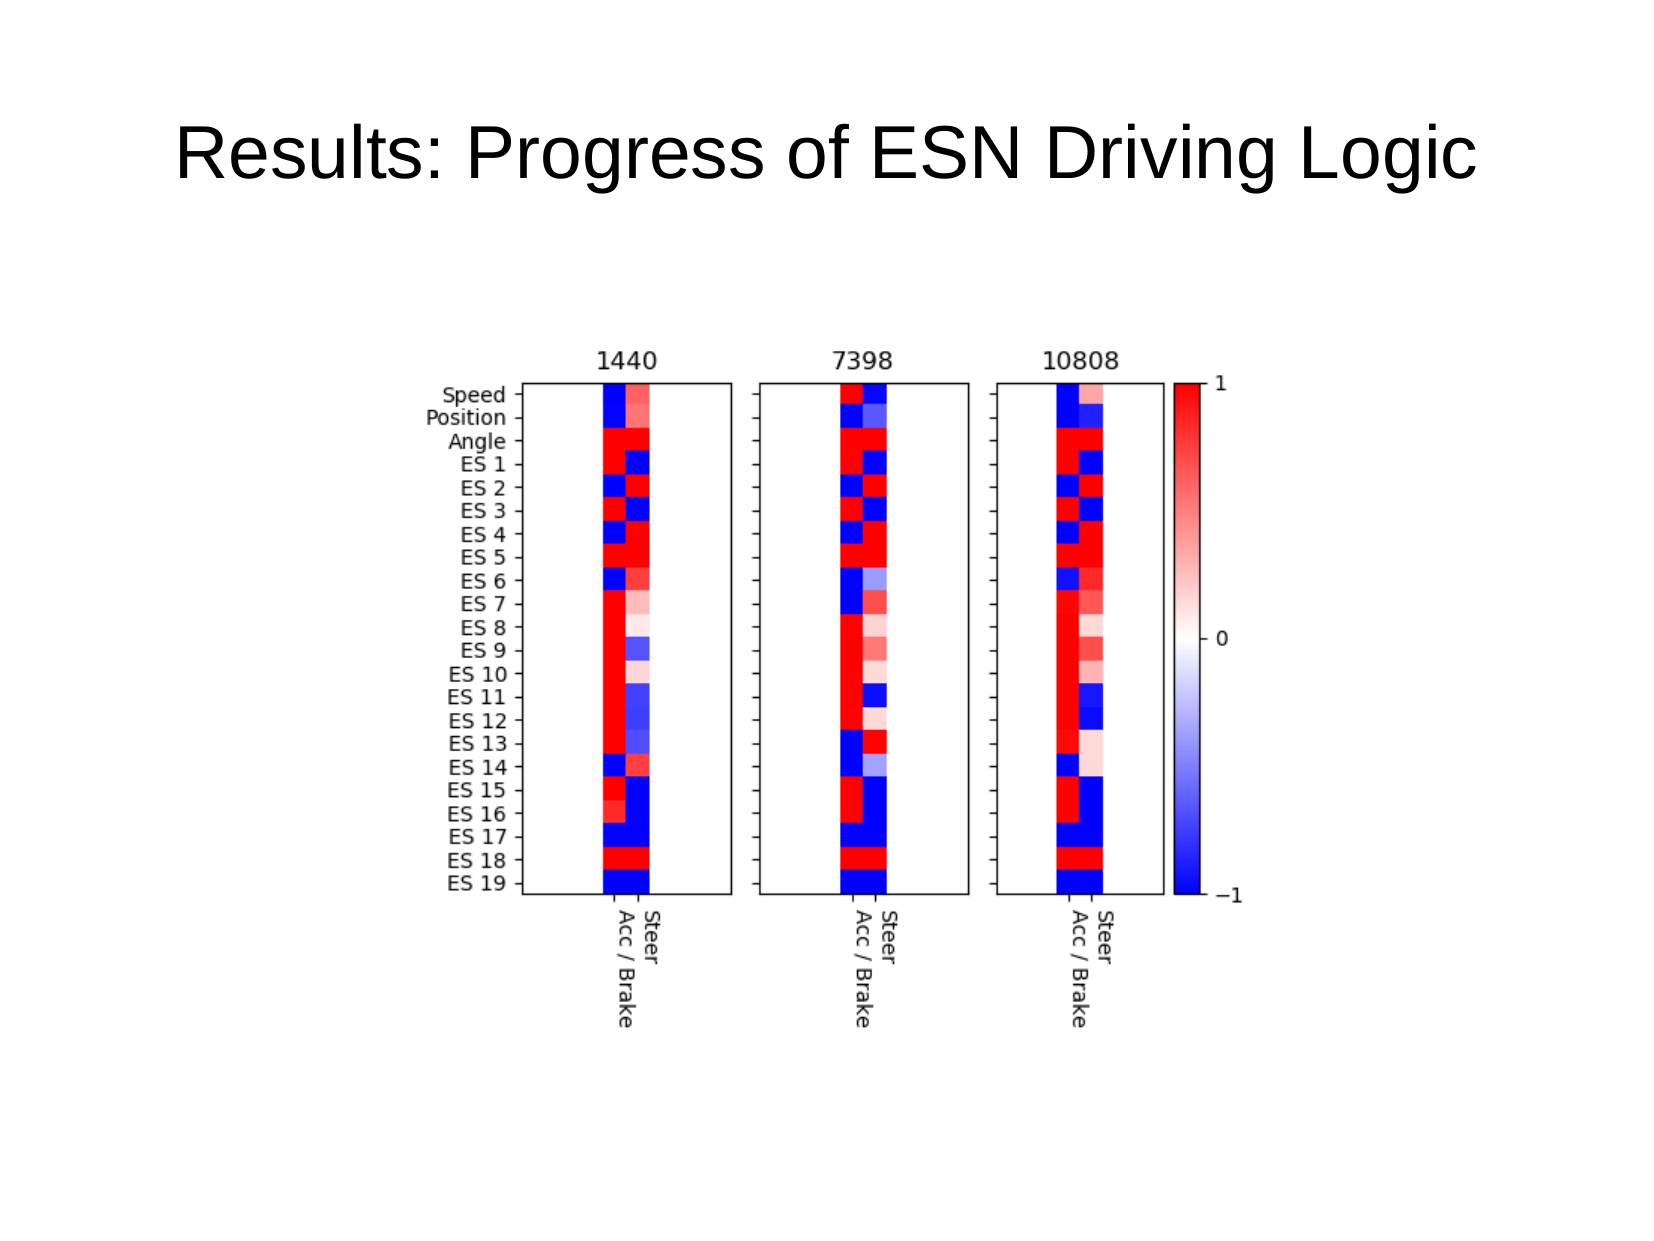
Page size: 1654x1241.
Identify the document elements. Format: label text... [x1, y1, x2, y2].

picture [345, 329, 1306, 1050]
title Results: Progress of ESN Driving Logic [82, 49, 1571, 257]
